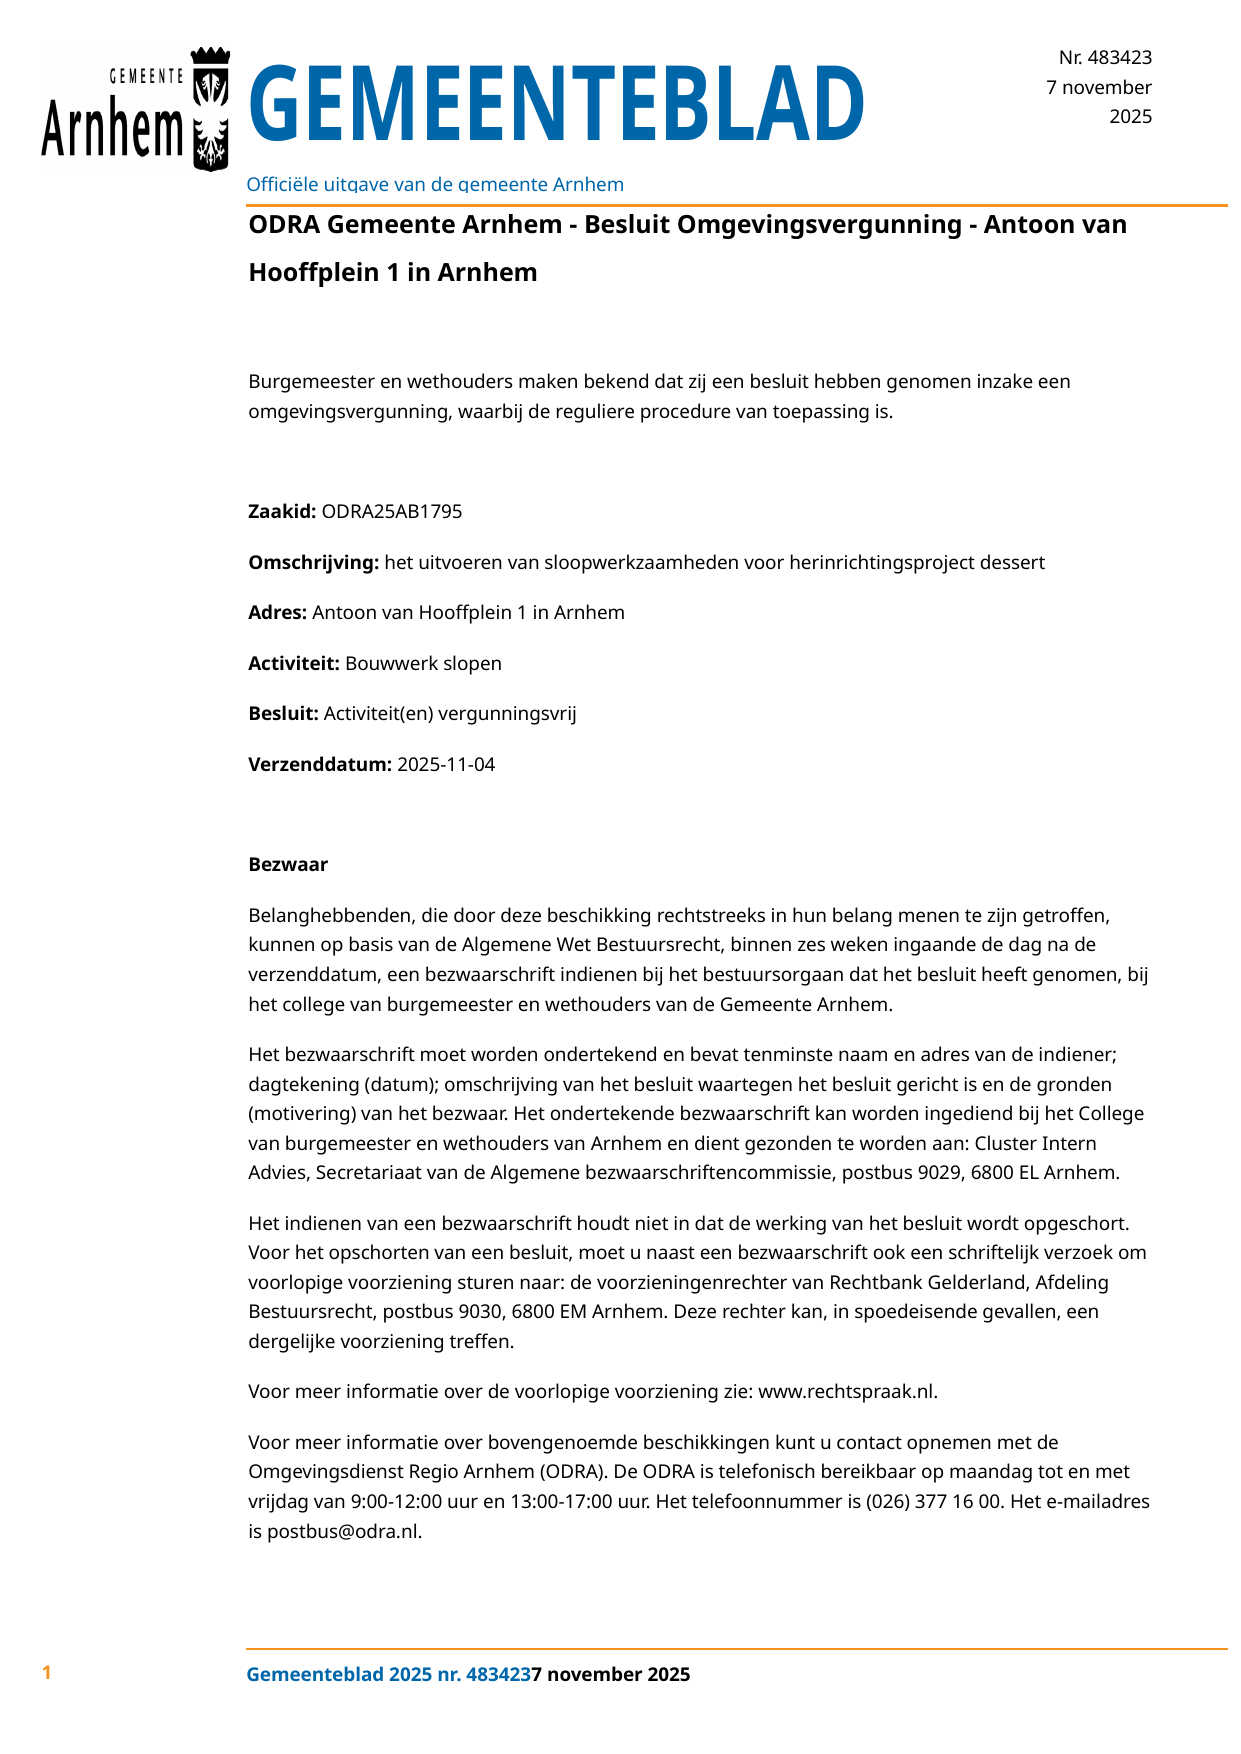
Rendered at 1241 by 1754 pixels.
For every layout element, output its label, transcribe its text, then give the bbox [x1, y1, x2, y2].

text ODRA Gemeente Arnhem - Besluit Omgevingsvergunning - Antoon van Hooffplein 1 in Arnhem [248, 207, 1152, 288]
picture [41, 47, 231, 172]
text Belanghebbenden, die door deze beschikking rechtstreeks in hun belang menen te zijn getroffen, kunnen op basis van de Algemene Wet Bestuursrecht, binnen zes weken ingaande de dag na de verzenddatum, een bezwaarschrift indienen bij het bestuursorgaan dat het besluit heeft genomen, bij het college van burgemeester en wethouders van de Gemeente Arnhem. [248, 902, 1152, 1017]
text Burgemeester en wethouders maken bekend dat zij een besluit hebben genomen inzake een omgevingsvergunning, waarbij de reguliere procedure van toepassing is. [248, 368, 1152, 424]
text Het indienen van een bezwaarschrift houdt niet in dat de werking van het besluit wordt opgeschort. Voor het opschorten van een besluit, moet u naast een bezwaarschrift ook een schriftelijk verzoek om voorlopige voorziening sturen naar: de voorzieningenrechter van Rechtbank Gelderland, Afdeling Bestuursrecht, postbus 9030, 6800 EM Arnhem. Deze rechter kan, in spoedeisende gevallen, een dergelijke voorziening treffen. [248, 1210, 1152, 1354]
text Verzenddatum: 2025-11-04 [248, 751, 1152, 777]
text Voor meer informatie over de voorlopige voorziening zie: www.rechtspraak.nl. [248, 1379, 1152, 1404]
text Adres: Antoon van Hooffplein 1 in Arnhem [248, 599, 1152, 625]
text Activiteit: Bouwwerk slopen [248, 650, 1152, 676]
text Voor meer informatie over bovengenoemde beschikkingen kunt u contact opnemen met de Omgevingsdienst Regio Arnhem (ODRA). De ODRA is telefonisch bereikbaar op maandag tot en met vrijdag van 9:00-12:00 uur en 13:00-17:00 uur. Het telefoonnummer is (026) 377 16 00. Het e-mailadres is postbus@odra.nl. [248, 1429, 1152, 1544]
text Bezwaar [248, 852, 1152, 877]
text Omschrijving: het uitvoeren van sloopwerkzaamheden voor herinrichtingsproject dessert [248, 549, 1152, 575]
text Besluit: Activiteit(en) vergunningsvrij [248, 700, 1152, 726]
text Zaakid: ODRA25AB1795 [248, 499, 1152, 524]
text Het bezwaarschrift moet worden ondertekend en bevat tenminste naam en adres van de indiener; dagtekening (datum); omschrijving van het besluit waartegen het besluit gericht is en de gronden (motivering) van het bezwaar. Het ondertekende bezwaarschrift kan worden ingediend bij het College van burgemeester en wethouders van Arnhem en dient gezonden te worden aan: Cluster Intern Advies, Secretariaat van de Algemene bezwaarschriftencommissie, postbus 9029, 6800 EL Arnhem. [248, 1041, 1152, 1185]
